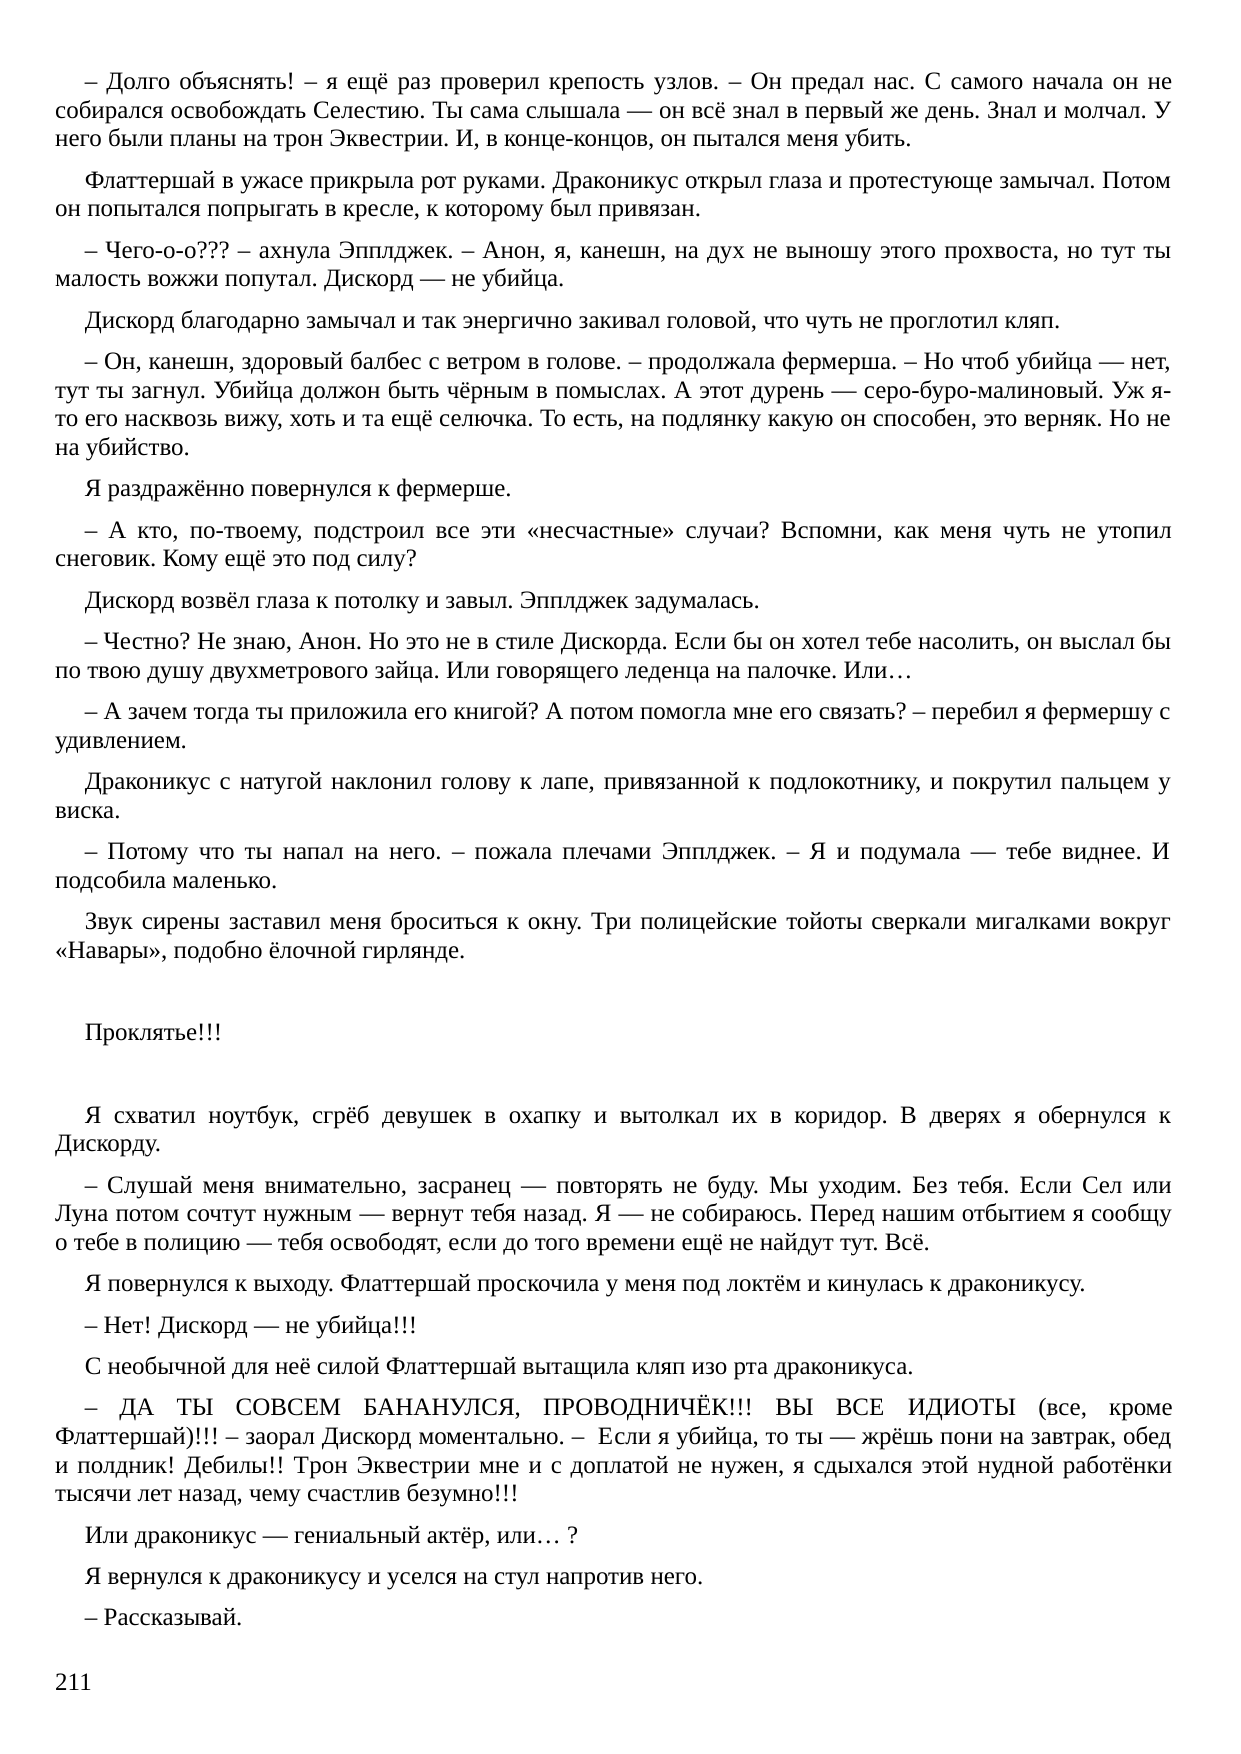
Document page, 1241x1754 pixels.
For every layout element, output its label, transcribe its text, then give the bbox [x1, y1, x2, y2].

text Я вернулся к драконикусу и уселся на стул напротив него. [55, 1561, 1173, 1590]
text Проклятье!!! [55, 1017, 1173, 1046]
text – А кто, по-твоему, подстроил все эти «несчастные» случаи? Вспомни, как меня чуть не утопил снеговик. Кому ещё это под силу? [55, 515, 1173, 572]
text Дискорд возвёл глаза к потолку и завыл. Эпплджек задумалась. [55, 585, 1173, 613]
text – Потому что ты напал на него. – пожала плечами Эпплджек. – Я и подумала — тебе виднее. И подсобила маленько. [55, 836, 1173, 893]
text – Слушай меня внимательно, засранец — повторять не буду. Мы уходим. Без тебя. Если Сел или Луна потом сочтут нужным — вернут тебя назад. Я — не собираюсь. Перед нашим отбытием я сообщу о тебе в полицию — тебя освободят, если до того времени ещё не найдут тут. Всё. [55, 1170, 1173, 1256]
text С необычной для неё силой Флаттершай вытащила кляп изо рта драконикуса. [55, 1351, 1173, 1380]
text – Нет! Дискорд — не убийца!!! [55, 1310, 1173, 1338]
text Звук сирены заставил меня броситься к окну. Три полицейские тойоты сверкали мигалками вокруг «Навары», подобно ёлочной гирлянде. [55, 906, 1173, 963]
text – Честно? Не знаю, Анон. Но это не в стиле Дискорда. Если бы он хотел тебе насолить, он выслал бы по твою душу двухметрового зайца. Или говорящего леденца на палочке. Или… [55, 626, 1173, 683]
text – ДА ТЫ СОВСЕМ БАНАНУЛСЯ, ПРОВОДНИЧЁК!!! ВЫ ВСЕ ИДИОТЫ (все, кроме Флаттершай)!!! – заорал Дискорд моментально. – Если я убийца, то ты — жрёшь пони на завтрак, обед и полдник! Дебилы!! Трон Эквестрии мне и с доплатой не нужен, я сдыхался этой нудной работёнки тысячи лет назад, чему счастлив безумно!!! [55, 1392, 1173, 1507]
text Я повернулся к выходу. Флаттершай проскочила у меня под локтём и кинулась к драконикусу. [55, 1268, 1173, 1297]
text Или драконикус — гениальный актёр, или… ? [55, 1520, 1173, 1548]
text Дискорд благодарно замычал и так энергично закивал головой, что чуть не проглотил кляп. [55, 305, 1173, 333]
text – Долго объяснять! – я ещё раз проверил крепость узлов. – Он предал нас. С самого начала он не собирался освобождать Селестию. Ты сама слышала — он всё знал в первый же день. Знал и молчал. У него были планы на трон Эквестрии. И, в конце-концов, он пытался меня убить. [55, 66, 1173, 152]
text Я схватил ноутбук, сгрёб девушек в охапку и вытолкал их в коридор. В дверях я обернулся к Дискорду. [55, 1100, 1173, 1157]
text – Рассказывай. [55, 1602, 1173, 1631]
text – Он, канешн, здоровый балбес с ветром в голове. – продолжала фермерша. – Но чтоб убийца — нет, тут ты загнул. Убийца должон быть чёрным в помыслах. А этот дурень — серо-буро-малиновый. Уж я-то его насквозь вижу, хоть и та ещё селючка. То есть, на подлянку какую он способен, это верняк. Но не на убийство. [55, 346, 1173, 461]
text – Чего-о-о??? – ахнула Эпплджек. – Анон, я, канешн, на дух не выношу этого прохвоста, но тут ты малость вожжи попутал. Дискорд — не убийца. [55, 235, 1173, 292]
text Флаттершай в ужасе прикрыла рот руками. Драконикус открыл глаза и протестующе замычал. Потом он попытался попрыгать в кресле, к которому был привязан. [55, 165, 1173, 222]
text Драконикус с натугой наклонил голову к лапе, привязанной к подлокотнику, и покрутил пальцем у виска. [55, 766, 1173, 823]
text Я раздражённо повернулся к фермерше. [55, 473, 1173, 502]
text – А зачем тогда ты приложила его книгой? А потом помогла мне его связать? – перебил я фермершу с удивлением. [55, 696, 1173, 753]
